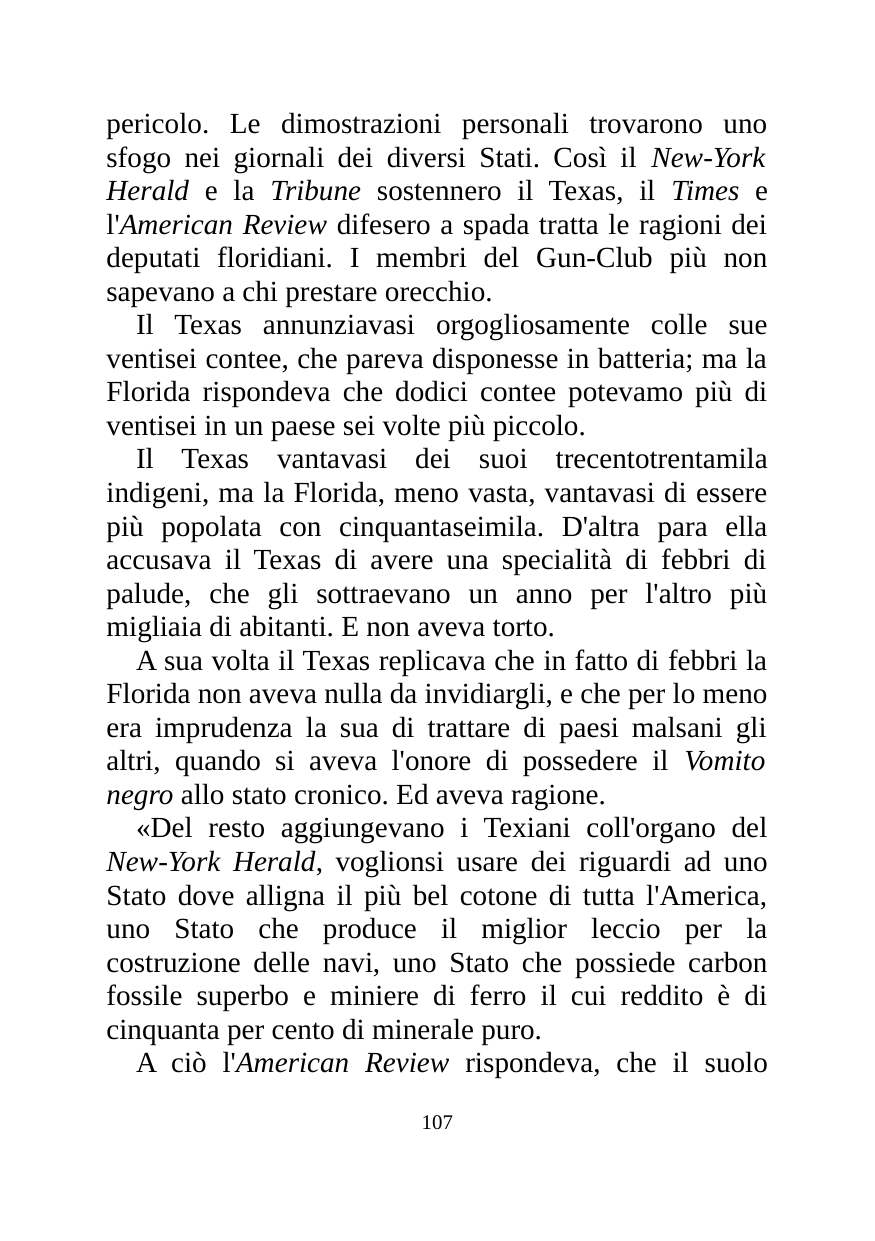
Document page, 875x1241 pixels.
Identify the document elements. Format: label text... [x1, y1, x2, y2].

text «Del resto aggiungevano i Texiani coll'organo del New-York Herald, voglionsi usare dei riguardi ad uno Stato dove alligna il più bel cotone di tutta l'America, uno Stato che produce il miglior leccio per la costruzione delle navi, uno Stato che possiede carbon fossile superbo e miniere di ferro il cui reddito è di cinquanta per cento di minerale puro. [106, 811, 768, 1045]
text A sua volta il Texas replicava che in fatto di febbri la Florida non aveva nulla da invidiargli, e che per lo meno era imprudenza la sua di trattare di paesi malsani gli altri, quando si aveva l'onore di possedere il Vomito negro allo stato cronico. Ed aveva ragione. [106, 643, 768, 811]
text A ciò l'American Review rispondeva, che il suolo [106, 1045, 768, 1079]
text Il Texas annunziavasi orgogliosamente colle sue ventisei contee, che pareva disponesse in batteria; ma la Florida rispondeva che dodici contee potevamo più di ventisei in un paese sei volte più piccolo. [106, 307, 768, 442]
text Il Texas vantavasi dei suoi trecentotrentamila indigeni, ma la Florida, meno vasta, vantavasi di essere più popolata con cinquantaseimila. D'altra para ella accusava il Texas di avere una specialità di febbri di palude, che gli sottraevano un anno per l'altro più migliaia di abitanti. E non aveva torto. [106, 442, 768, 643]
text pericolo. Le dimostrazioni personali trovarono uno sfogo nei giornali dei diversi Stati. Così il New-York Herald e la Tribune sostennero il Texas, il Times e l'American Review difesero a spada tratta le ragioni dei deputati floridiani. I membri del Gun-Club più non sapevano a chi prestare orecchio. [106, 106, 768, 307]
